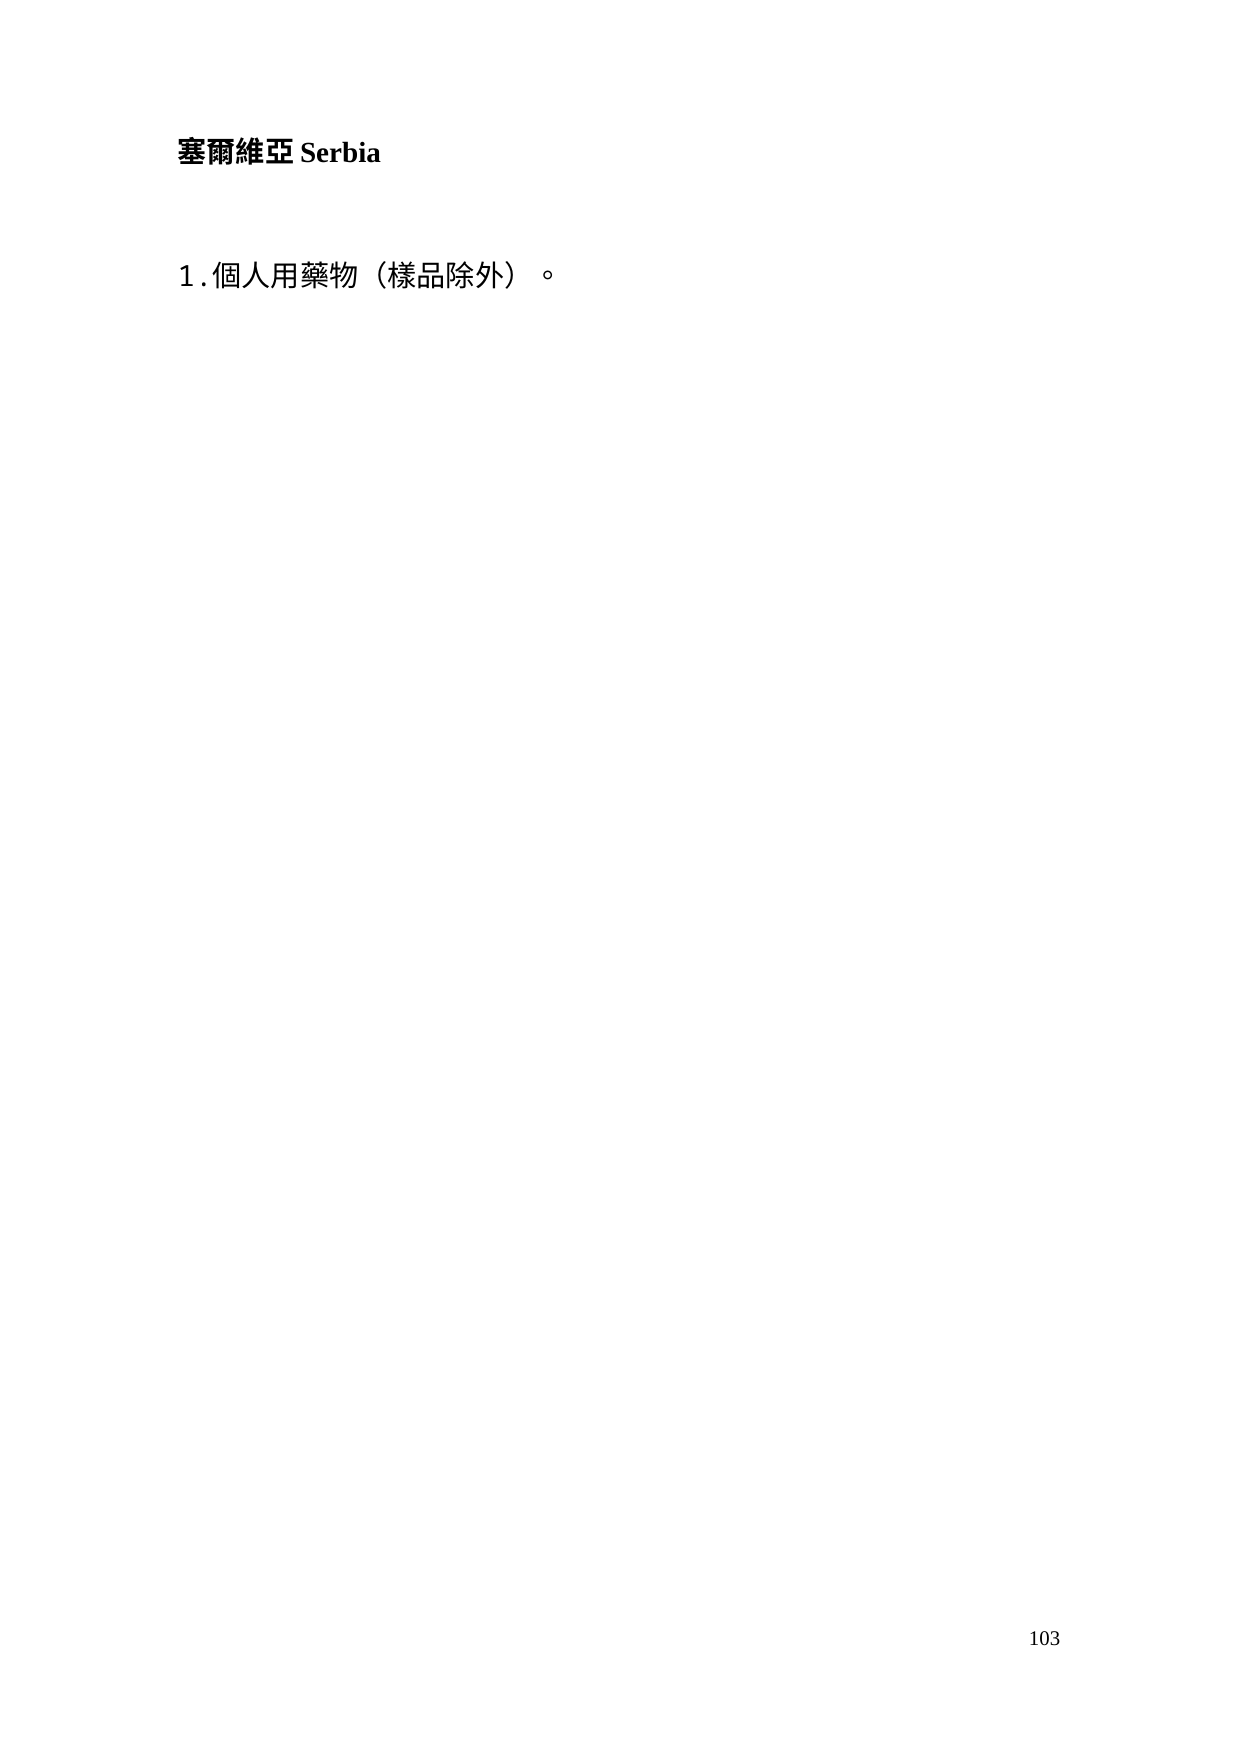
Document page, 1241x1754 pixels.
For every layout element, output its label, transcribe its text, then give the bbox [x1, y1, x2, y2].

text 塞爾維亞Serbia [177, 108, 1063, 170]
text 1.個人用藥物（樣品除外）。 [177, 233, 1063, 295]
